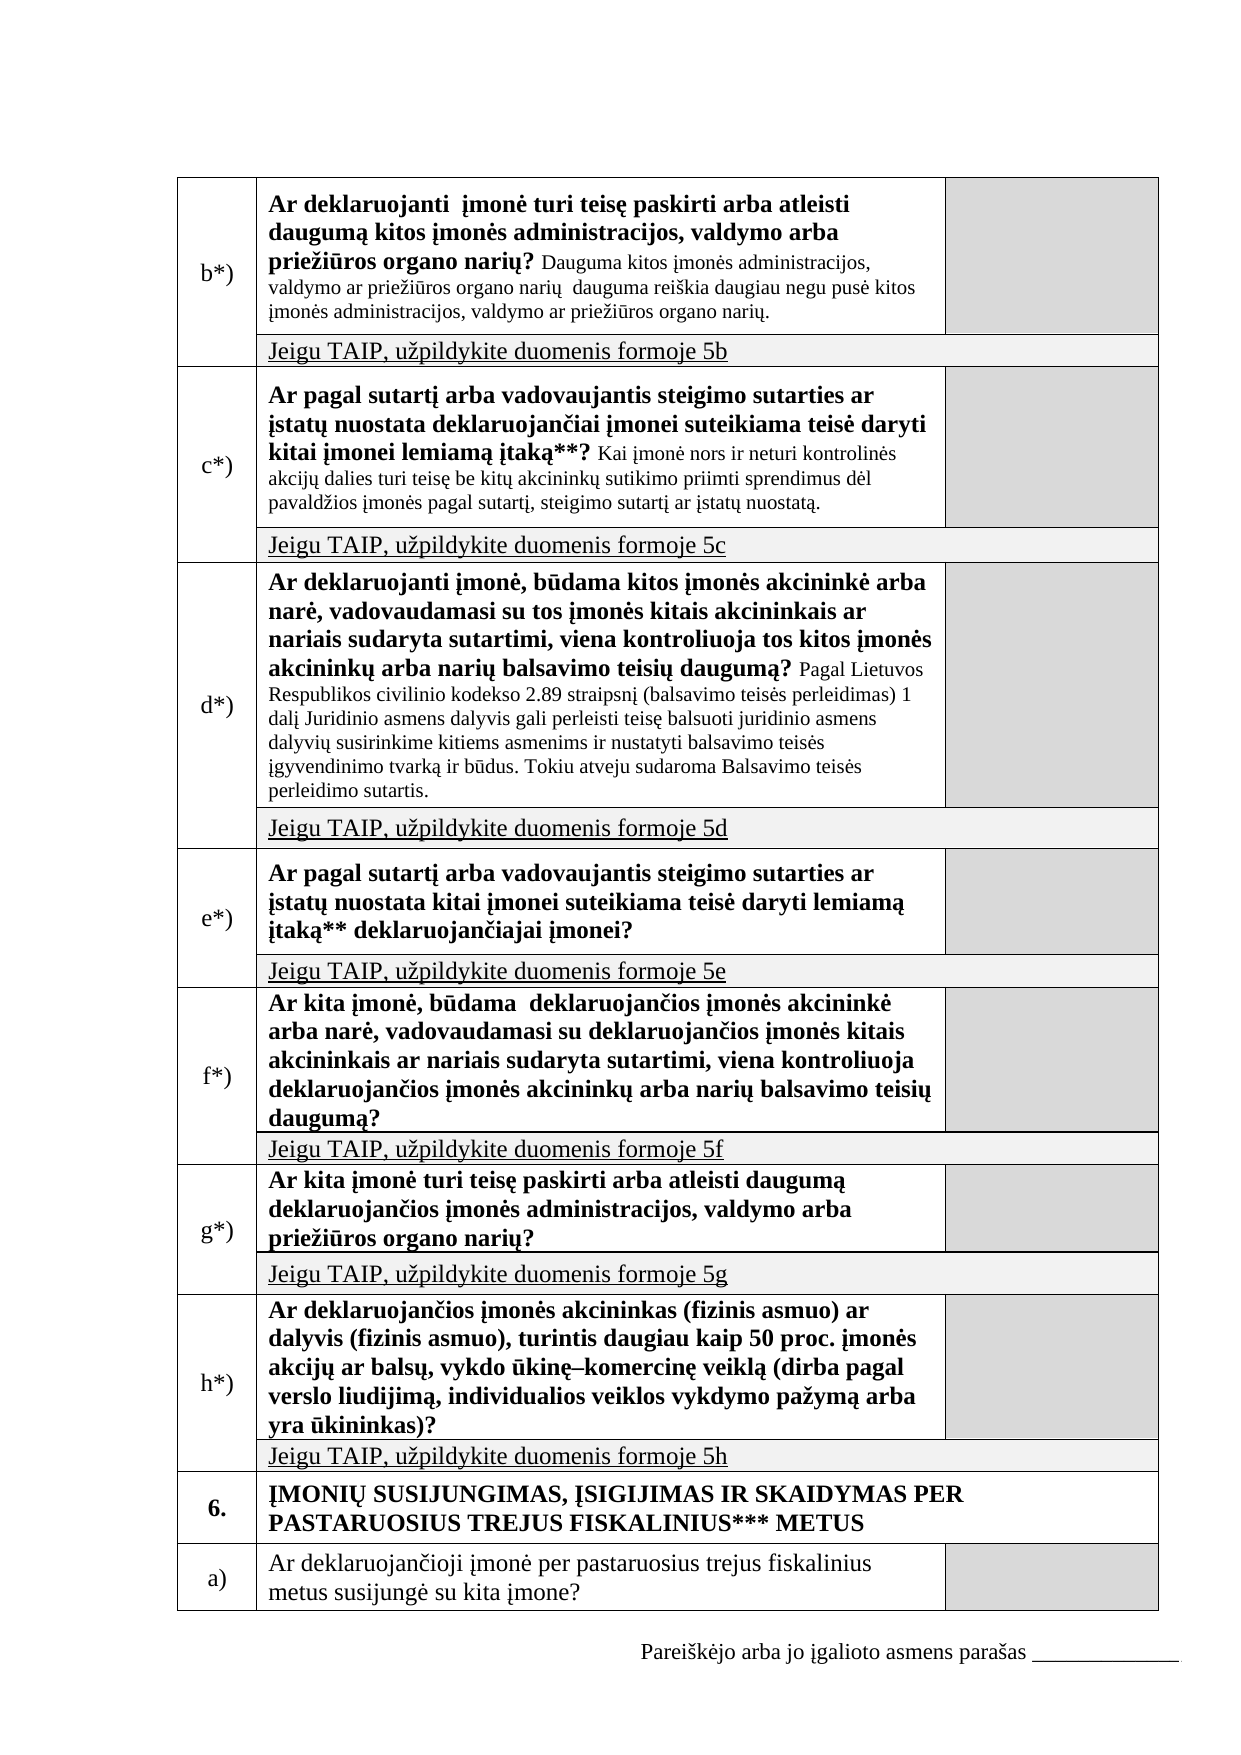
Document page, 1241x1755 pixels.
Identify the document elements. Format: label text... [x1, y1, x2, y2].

table_cell Ar deklaruojanti įmonė turi teisę paskirti arba atleisti daugumą kitos įmonės administracijos, valdymo arba priežiūros organo narių? Dauguma kitos įmonės administracijos, valdymo ar priežiūros organo narių dauguma reiškia daugiau negu pusė kitos įmonės administracijos, valdymo ar priežiūros organo narių. [257, 178, 945, 333]
table_cell b*) [178, 178, 256, 366]
table_cell [1159, 1439, 1181, 1471]
table_cell Ar kita įmonė, būdama deklaruojančios įmonės akcininkė arba narė, vadovaudamasi su deklaruojančios įmonės kitais akcininkais ar nariais sudaryta sutartimi, viena kontroliuoja deklaruojančios įmonės akcininkų arba narių balsavimo teisių daugumą? [257, 988, 945, 1131]
table_cell 6. [178, 1472, 256, 1543]
table_cell [946, 1295, 1158, 1438]
table_cell [946, 1544, 1158, 1610]
table_cell [946, 563, 1158, 807]
table_cell [1159, 1164, 1181, 1251]
table_cell [1159, 366, 1181, 527]
table_cell Jeigu TAIP, užpildykite duomenis formoje 5b [257, 335, 1158, 366]
table_cell h*) [178, 1295, 256, 1471]
table_cell [1159, 562, 1181, 807]
table_cell f*) [178, 988, 256, 1164]
table_cell d*) [178, 563, 256, 847]
table_cell a) [178, 1544, 256, 1610]
table_cell [1159, 1471, 1181, 1543]
table_cell [946, 367, 1158, 527]
table_cell c*) [178, 367, 256, 562]
table_cell [946, 178, 1158, 333]
table_cell [1159, 527, 1181, 562]
table_cell [946, 849, 1158, 954]
table_cell e*) [178, 849, 256, 987]
table_cell [1159, 1543, 1181, 1610]
table_cell Ar deklaruojančioji įmonė per pastaruosius trejus fiskalinius metus susijungė su kita įmone? [257, 1544, 945, 1610]
table_cell g*) [178, 1165, 256, 1294]
table_cell Jeigu TAIP, užpildykite duomenis formoje 5h [257, 1440, 1158, 1471]
table_cell Jeigu TAIP, užpildykite duomenis formoje 5e [257, 955, 1158, 987]
table_cell [1159, 334, 1181, 366]
table_cell [1159, 1131, 1181, 1164]
table_cell [1159, 177, 1181, 333]
table_cell [1159, 807, 1181, 847]
table_cell Jeigu TAIP, užpildykite duomenis formoje 5g [257, 1253, 1158, 1294]
table_cell Ar pagal sutartį arba vadovaujantis steigimo sutarties ar įstatų nuostata kitai įmonei suteikiama teisė daryti lemiamą įtaką** deklaruojančiajai įmonei? [257, 849, 945, 954]
table_cell [946, 988, 1158, 1131]
table_cell Ar deklaruojančios įmonės akcininkas (fizinis asmuo) ar dalyvis (fizinis asmuo), turintis daugiau kaip 50 proc. įmonės akcijų ar balsų, vykdo ūkinę–komercinę veiklą (dirba pagal verslo liudijimą, individualios veiklos vykdymo pažymą arba yra ūkininkas)? [257, 1295, 945, 1438]
table_cell [946, 1165, 1158, 1251]
table_cell [1159, 1251, 1181, 1294]
table_cell [1159, 848, 1181, 954]
table_cell [1159, 1294, 1181, 1438]
table_cell Jeigu TAIP, užpildykite duomenis formoje 5c [257, 528, 1158, 562]
table_cell Ar kita įmonė turi teisę paskirti arba atleisti daugumą deklaruojančios įmonės administracijos, valdymo arba priežiūros organo narių? [257, 1165, 945, 1251]
table_cell Ar deklaruojanti įmonė, būdama kitos įmonės akcininkė arba narė, vadovaudamasi su tos įmonės kitais akcininkais ar nariais sudaryta sutartimi, viena kontroliuoja tos kitos įmonės akcininkų arba narių balsavimo teisių daugumą? Pagal Lietuvos Respublikos civilinio kodekso 2.89 straipsnį (balsavimo teisės perleidimas) 1 dalį Juridinio asmens dalyvis gali perleisti teisę balsuoti juridinio asmens dalyvių susirinkime kitiems asmenims ir nustatyti balsavimo teisės įgyvendinimo tvarką ir būdus. Tokiu atveju sudaroma Balsavimo teisės perleidimo sutartis. [257, 563, 945, 807]
table_cell ĮMONIŲ SUSIJUNGIMAS, ĮSIGIJIMAS IR SKAIDYMAS PER PASTARUOSIUS TREJUS FISKALINIUS*** METUS [257, 1472, 1158, 1543]
table_cell Jeigu TAIP, užpildykite duomenis formoje 5f [257, 1133, 1158, 1164]
table_cell [1159, 954, 1181, 987]
table_cell Jeigu TAIP, užpildykite duomenis formoje 5d [257, 808, 1158, 847]
table_cell Ar pagal sutartį arba vadovaujantis steigimo sutarties ar įstatų nuostata deklaruojančiai įmonei suteikiama teisė daryti kitai įmonei lemiamą įtaką**? Kai įmonė nors ir neturi kontrolinės akcijų dalies turi teisę be kitų akcininkų sutikimo priimti sprendimus dėl pavaldžios įmonės pagal sutartį, steigimo sutartį ar įstatų nuostatą. [257, 367, 945, 527]
table_cell [1159, 987, 1181, 1131]
